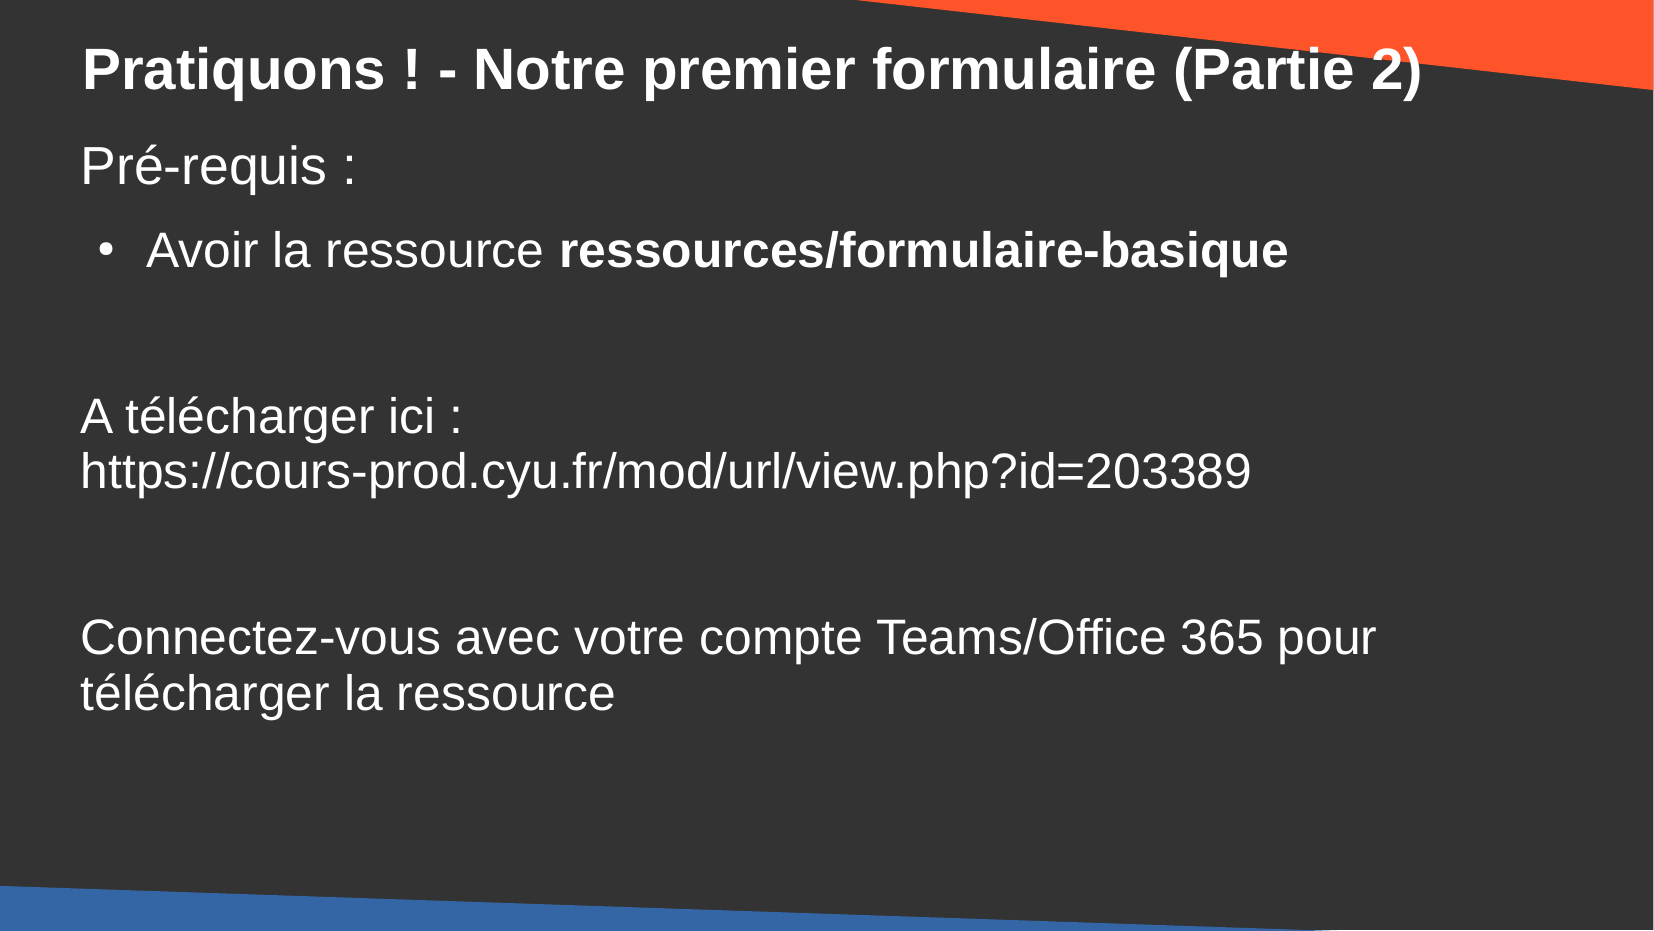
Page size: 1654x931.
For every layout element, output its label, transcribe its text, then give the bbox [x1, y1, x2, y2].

text_box [855, 0, 1654, 91]
list Pré-requis : Avoir la ressource ressources/formulaire-basique A télécharger ici : https://cours-prod.cyu.fr/mod/url/view.php?id=203389 Connectez-vous avec votre compte Teams/Office 365 pour télécharger la ressource [80, 135, 1620, 721]
text_box [0, 885, 1337, 931]
title Pratiquons ! - Notre premier formulaire (Partie 2) [82, 37, 1571, 114]
